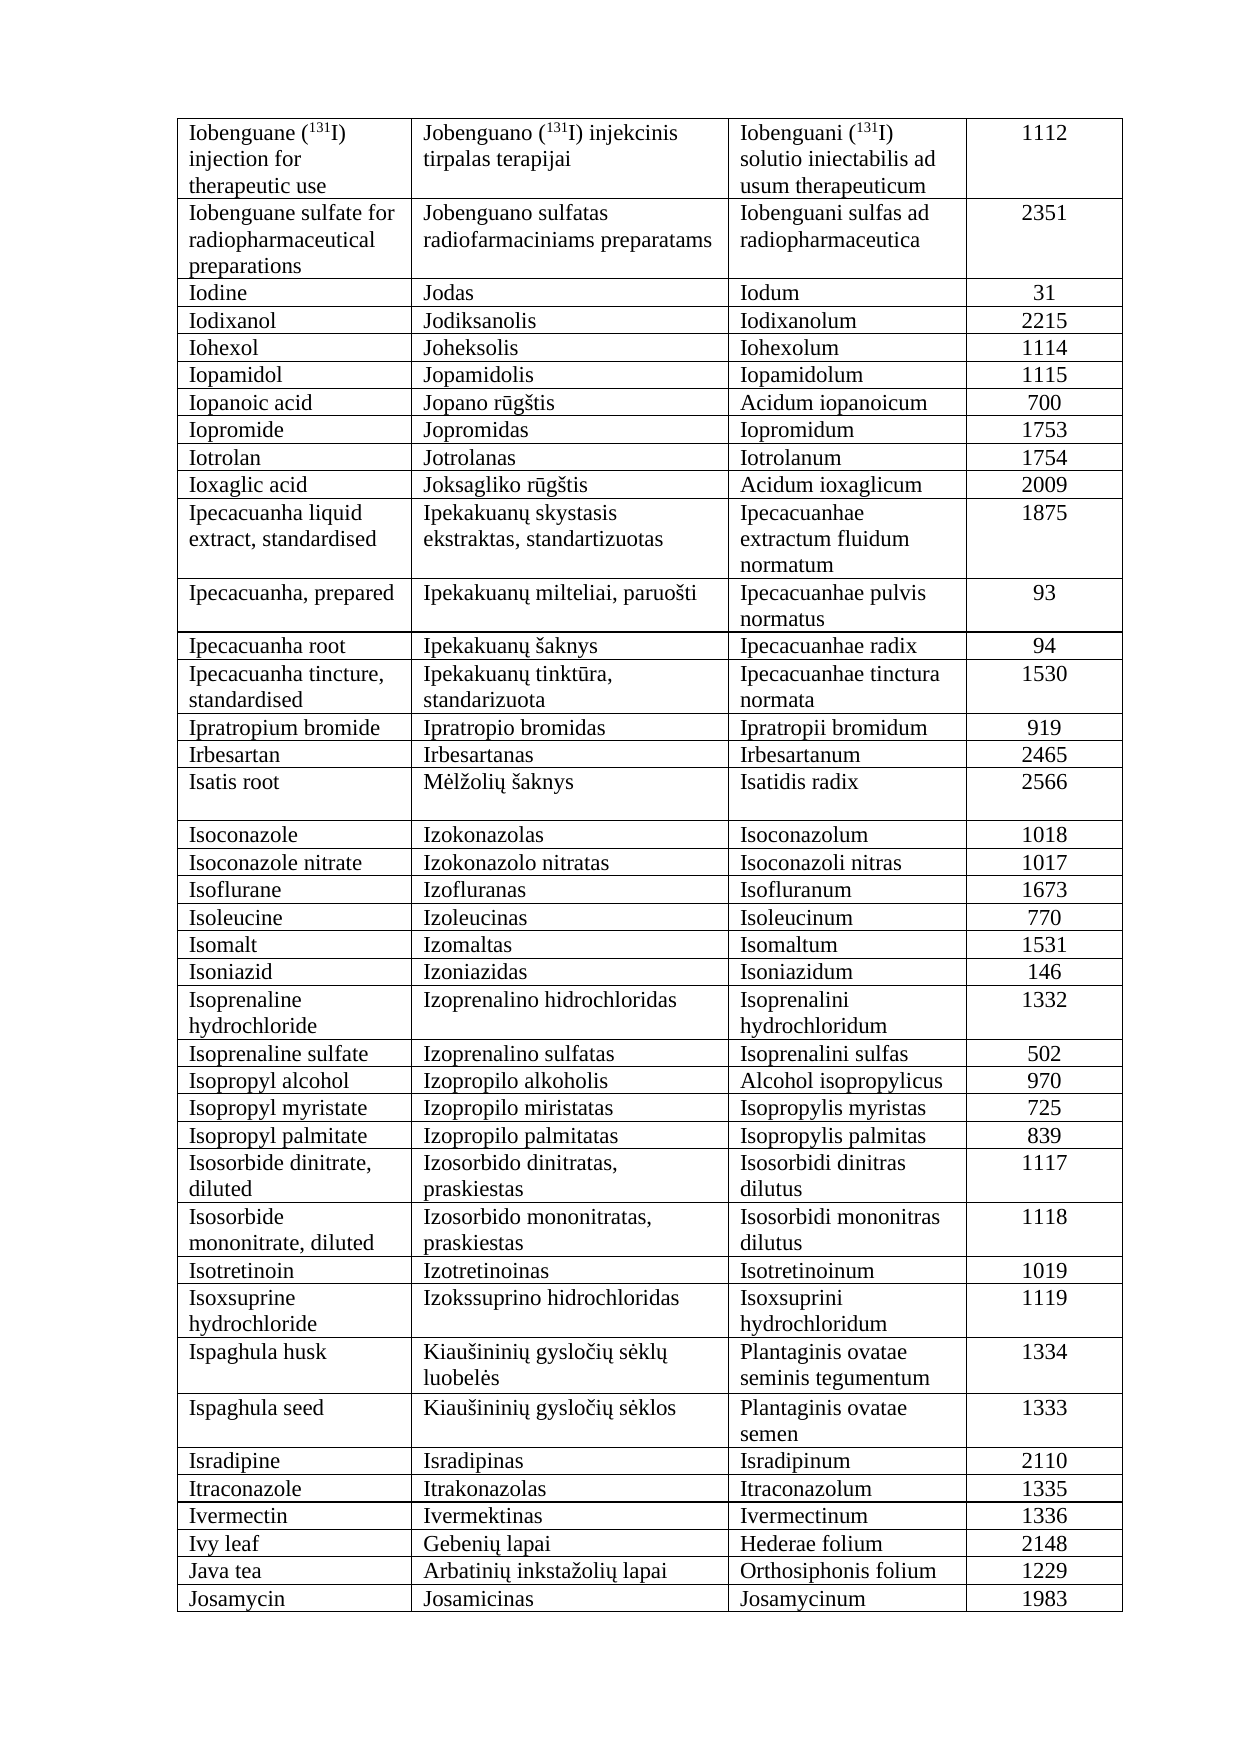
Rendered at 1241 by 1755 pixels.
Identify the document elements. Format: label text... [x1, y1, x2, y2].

table_cell Izofluranas [412, 876, 728, 903]
table_cell Izokonazolas [412, 821, 728, 848]
table_cell 1118 [967, 1203, 1122, 1256]
table_cell Izomaltas [412, 931, 728, 957]
table_cell Izopropilo miristatas [412, 1094, 728, 1121]
table_cell Itraconazolum [729, 1475, 966, 1501]
table_cell 700 [967, 389, 1122, 415]
table_cell Isoflurane [178, 876, 411, 903]
table_cell Isosorbidi mononitras dilutus [729, 1203, 966, 1256]
table_cell 1531 [967, 931, 1122, 957]
table_cell 970 [967, 1067, 1122, 1093]
table_cell Isopropylis palmitas [729, 1122, 966, 1148]
table_cell Isosorbide dinitrate, diluted [178, 1149, 411, 1202]
table_cell Orthosiphonis folium [729, 1557, 966, 1583]
table_cell Ivy leaf [178, 1530, 411, 1556]
table_cell Iodine [178, 279, 411, 306]
table_cell Itraconazole [178, 1475, 411, 1501]
table_cell Ispaghula husk [178, 1338, 411, 1393]
table_cell Izokonazolo nitratas [412, 849, 728, 875]
table_cell 1112 [967, 119, 1122, 198]
table_cell Mėlžolių šaknys [412, 768, 728, 820]
table_cell Java tea [178, 1557, 411, 1583]
table_cell Joksagliko rūgštis [412, 471, 728, 497]
table_cell Izopropilo alkoholis [412, 1067, 728, 1093]
table_cell 1229 [967, 1557, 1122, 1583]
table_cell Jobenguano sulfatas radiofarmaciniams preparatams [412, 199, 728, 278]
table_cell Jodiksanolis [412, 307, 728, 333]
table_cell Joheksolis [412, 334, 728, 361]
table_cell Iohexolum [729, 334, 966, 361]
table_cell 1018 [967, 821, 1122, 848]
table_cell Isoxsuprine hydrochloride [178, 1284, 411, 1337]
table_cell Irbesartanum [729, 741, 966, 767]
table_cell Iopanoic acid [178, 389, 411, 415]
table_cell Ivermectinum [729, 1503, 966, 1529]
table_cell 2110 [967, 1448, 1122, 1474]
table_cell Isoprenaline hydrochloride [178, 986, 411, 1038]
table_cell Ipratropio bromidas [412, 714, 728, 740]
table_cell 1019 [967, 1257, 1122, 1283]
table_cell Ipecacuanha, prepared [178, 579, 411, 631]
table_cell 1983 [967, 1585, 1122, 1611]
table_cell Izopropilo palmitatas [412, 1122, 728, 1148]
table_cell 1336 [967, 1503, 1122, 1529]
table_cell Ipekakuanų šaknys [412, 633, 728, 659]
table_cell Isatidis radix [729, 768, 966, 820]
table_cell Isoniazid [178, 959, 411, 985]
table_cell 1754 [967, 444, 1122, 470]
table_cell 2215 [967, 307, 1122, 333]
table_cell Isotretinoin [178, 1257, 411, 1283]
table_cell 1334 [967, 1338, 1122, 1393]
table_cell 2566 [967, 768, 1122, 820]
table_cell Izokssuprino hidrochloridas [412, 1284, 728, 1337]
table_cell 1114 [967, 334, 1122, 361]
table_cell Iobenguani sulfas ad radiopharmaceutica [729, 199, 966, 278]
table_cell 1119 [967, 1284, 1122, 1337]
table_cell Isoconazole nitrate [178, 849, 411, 875]
table_cell Izoniazidas [412, 959, 728, 985]
table_cell Isosorbidi dinitras dilutus [729, 1149, 966, 1202]
table_cell 919 [967, 714, 1122, 740]
table_cell Jobenguano (131I) injekcinis tirpalas terapijai [412, 119, 728, 198]
table_cell Ipecacuanhae extractum fluidum normatum [729, 499, 966, 578]
table_cell Jopamidolis [412, 362, 728, 388]
table_cell Isopropyl myristate [178, 1094, 411, 1121]
table_cell 1753 [967, 416, 1122, 443]
table_cell 1673 [967, 876, 1122, 903]
table_cell 770 [967, 904, 1122, 930]
table_cell Acidum ioxaglicum [729, 471, 966, 497]
table_cell Iobenguane (131I) injection for therapeutic use [178, 119, 411, 198]
table_cell 93 [967, 579, 1122, 631]
table_cell Alcohol isopropylicus [729, 1067, 966, 1093]
table_cell Kiaušininių gysločių sėklos [412, 1394, 728, 1447]
table_cell Ipekakuanų milteliai, paruošti [412, 579, 728, 631]
table_cell Isoconazole [178, 821, 411, 848]
table_cell Josamycin [178, 1585, 411, 1611]
table_cell Isopropylis myristas [729, 1094, 966, 1121]
table_cell 725 [967, 1094, 1122, 1121]
table_cell Isoprenalini sulfas [729, 1040, 966, 1066]
table_cell Isopropyl alcohol [178, 1067, 411, 1093]
table_cell Ipecacuanha root [178, 633, 411, 659]
table_cell Gebenių lapai [412, 1530, 728, 1556]
table_cell Izotretinoinas [412, 1257, 728, 1283]
table_cell Isopropyl palmitate [178, 1122, 411, 1148]
table_cell Josamicinas [412, 1585, 728, 1611]
table_cell Ipecacuanhae pulvis normatus [729, 579, 966, 631]
table_cell 1332 [967, 986, 1122, 1038]
table_cell 146 [967, 959, 1122, 985]
table_cell Ivermectin [178, 1503, 411, 1529]
table_cell Acidum iopanoicum [729, 389, 966, 415]
table_cell Izosorbido mononitratas, praskiestas [412, 1203, 728, 1256]
table_cell Isatis root [178, 768, 411, 820]
table_cell Izoleucinas [412, 904, 728, 930]
table_cell Irbesartan [178, 741, 411, 767]
table_cell Isosorbide mononitrate, diluted [178, 1203, 411, 1256]
table_cell Isomalt [178, 931, 411, 957]
table_cell Isradipine [178, 1448, 411, 1474]
table_cell Isotretinoinum [729, 1257, 966, 1283]
table_cell Ipecacuanha liquid extract, standardised [178, 499, 411, 578]
table_cell 1875 [967, 499, 1122, 578]
table_cell 1530 [967, 660, 1122, 712]
table_cell Ipecacuanhae tinctura normata [729, 660, 966, 712]
table_cell Plantaginis ovatae semen [729, 1394, 966, 1447]
table_cell 94 [967, 633, 1122, 659]
table_cell 2148 [967, 1530, 1122, 1556]
table_cell Ipecacuanhae radix [729, 633, 966, 659]
table_cell 2351 [967, 199, 1122, 278]
table_cell Ipratropii bromidum [729, 714, 966, 740]
table_cell Isofluranum [729, 876, 966, 903]
table_cell Plantaginis ovatae seminis tegumentum [729, 1338, 966, 1393]
table_cell Isoleucine [178, 904, 411, 930]
table_cell Iopamidolum [729, 362, 966, 388]
table_cell Izosorbido dinitratas, praskiestas [412, 1149, 728, 1202]
table_cell Jopromidas [412, 416, 728, 443]
table_cell Ivermektinas [412, 1503, 728, 1529]
table_cell 2009 [967, 471, 1122, 497]
table_cell Isoxsuprini hydrochloridum [729, 1284, 966, 1337]
table_cell 1117 [967, 1149, 1122, 1202]
table_cell 2465 [967, 741, 1122, 767]
table_cell 1017 [967, 849, 1122, 875]
table_cell 502 [967, 1040, 1122, 1066]
table_cell 31 [967, 279, 1122, 306]
table_cell Iodixanolum [729, 307, 966, 333]
table_cell Izoprenalino sulfatas [412, 1040, 728, 1066]
table_cell Irbesartanas [412, 741, 728, 767]
table_cell Ipecacuanha tincture, standardised [178, 660, 411, 712]
table_cell Ipekakuanų tinktūra, standarizuota [412, 660, 728, 712]
table_cell Iotrolanum [729, 444, 966, 470]
table_cell Ipekakuanų skystasis ekstraktas, standartizuotas [412, 499, 728, 578]
table_cell Kiaušininių gysločių sėklų luobelės [412, 1338, 728, 1393]
table_cell Iopromide [178, 416, 411, 443]
table_cell 839 [967, 1122, 1122, 1148]
table_cell Iodum [729, 279, 966, 306]
table_cell Iohexol [178, 334, 411, 361]
table_cell Jopano rūgštis [412, 389, 728, 415]
table_cell Arbatinių inkstažolių lapai [412, 1557, 728, 1583]
table_cell Iobenguani (131I) solutio iniectabilis ad usum therapeuticum [729, 119, 966, 198]
table_cell Hederae folium [729, 1530, 966, 1556]
table_cell Iobenguane sulfate for radiopharmaceutical preparations [178, 199, 411, 278]
table_cell Isoprenaline sulfate [178, 1040, 411, 1066]
table_cell Isoniazidum [729, 959, 966, 985]
table_cell Iopromidum [729, 416, 966, 443]
table_cell Isoconazolum [729, 821, 966, 848]
table_cell Izoprenalino hidrochloridas [412, 986, 728, 1038]
table_cell Isradipinas [412, 1448, 728, 1474]
table_cell Ipratropium bromide [178, 714, 411, 740]
table_cell Jodas [412, 279, 728, 306]
table_cell Isradipinum [729, 1448, 966, 1474]
table_cell 1333 [967, 1394, 1122, 1447]
table_cell Iotrolan [178, 444, 411, 470]
table_cell Ispaghula seed [178, 1394, 411, 1447]
table_cell 1115 [967, 362, 1122, 388]
table_cell Isomaltum [729, 931, 966, 957]
table_cell Jotrolanas [412, 444, 728, 470]
table_cell Josamycinum [729, 1585, 966, 1611]
table_cell Iodixanol [178, 307, 411, 333]
table_cell 1335 [967, 1475, 1122, 1501]
table_cell Iopamidol [178, 362, 411, 388]
table_cell Ioxaglic acid [178, 471, 411, 497]
table_cell Isoprenalini hydrochloridum [729, 986, 966, 1038]
table_cell Itrakonazolas [412, 1475, 728, 1501]
table_cell Isoleucinum [729, 904, 966, 930]
table_cell Isoconazoli nitras [729, 849, 966, 875]
